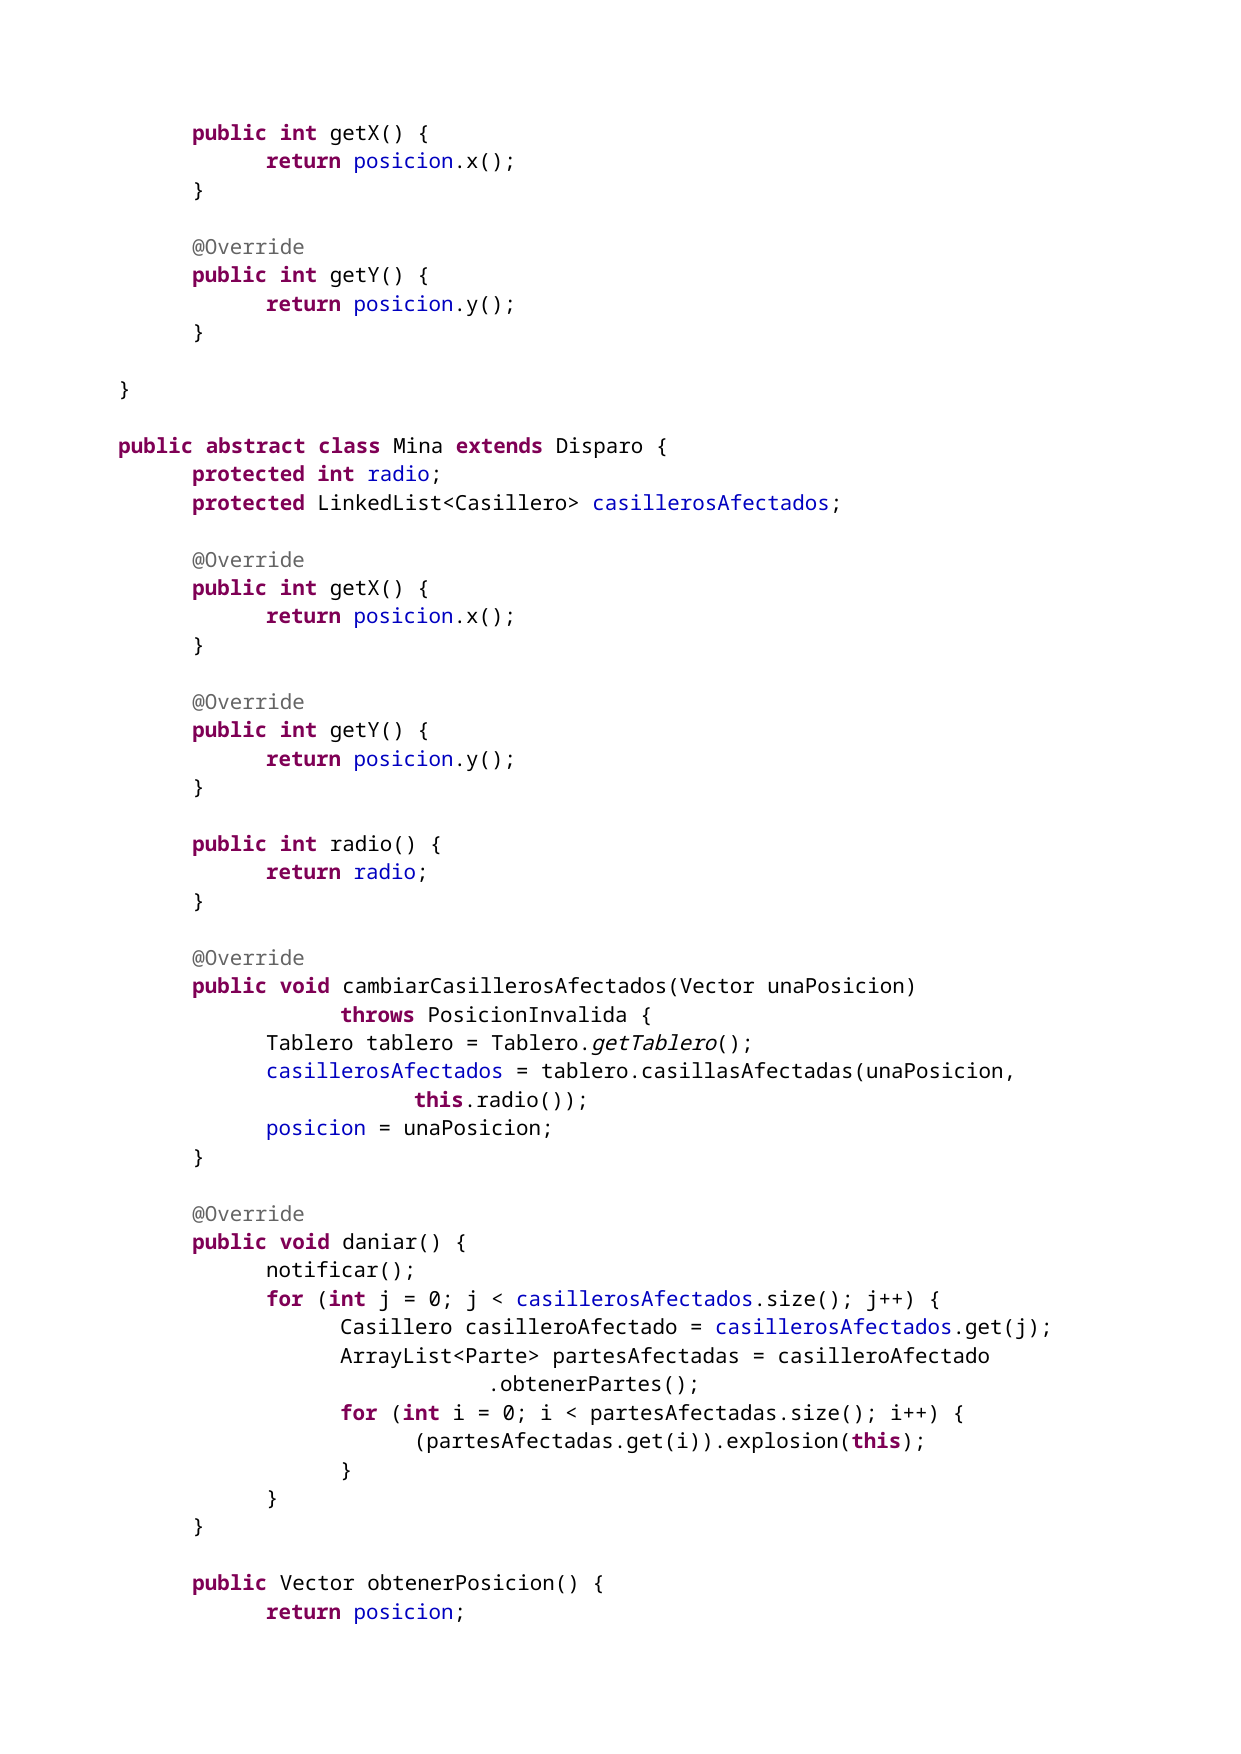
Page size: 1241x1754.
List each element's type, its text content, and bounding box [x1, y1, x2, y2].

text } [118, 1455, 1122, 1483]
text .obtenerPartes(); [118, 1369, 1122, 1398]
text @Override [118, 943, 1122, 971]
text @Override [118, 1199, 1122, 1227]
text } [118, 886, 1122, 914]
text public int getX() { [118, 118, 1122, 147]
text casillerosAfectados = tablero.casillasAfectadas(unaPosicion, [118, 1057, 1122, 1085]
text Casillero casilleroAfectado = casillerosAfectados.get(j); [118, 1312, 1122, 1341]
text return posicion; [118, 1597, 1122, 1625]
text @Override [118, 545, 1122, 573]
text public int getY() { [118, 715, 1122, 744]
text posicion = unaPosicion; [118, 1113, 1122, 1142]
text (partesAfectadas.get(i)).explosion(this); [118, 1426, 1122, 1455]
text for (int j = 0; j < casillerosAfectados.size(); j++) { [118, 1284, 1122, 1312]
text } [118, 175, 1122, 203]
text public int radio() { [118, 829, 1122, 857]
text public int getY() { [118, 260, 1122, 289]
text @Override [118, 687, 1122, 715]
text } [118, 374, 1122, 402]
text for (int i = 0; i < partesAfectadas.size(); i++) { [118, 1398, 1122, 1426]
text return posicion.x(); [118, 602, 1122, 630]
text throws PosicionInvalida { [118, 1000, 1122, 1028]
text } [118, 630, 1122, 658]
text public void daniar() { [118, 1227, 1122, 1256]
text return posicion.x(); [118, 147, 1122, 175]
text public int getX() { [118, 573, 1122, 602]
text Tablero tablero = Tablero.getTablero(); [118, 1028, 1122, 1057]
text public abstract class Mina extends Disparo { [118, 431, 1122, 459]
text notificar(); [118, 1256, 1122, 1284]
text return posicion.y(); [118, 744, 1122, 772]
text @Override [118, 232, 1122, 260]
text public void cambiarCasillerosAfectados(Vector unaPosicion) [118, 971, 1122, 1000]
text return radio; [118, 857, 1122, 886]
text } [118, 1512, 1122, 1540]
text this.radio()); [118, 1085, 1122, 1113]
text } [118, 317, 1122, 346]
text } [118, 1483, 1122, 1512]
text } [118, 772, 1122, 801]
text protected int radio; [118, 459, 1122, 488]
text ArrayList<Parte> partesAfectadas = casilleroAfectado [118, 1341, 1122, 1369]
text } [118, 1142, 1122, 1170]
text public Vector obtenerPosicion() { [118, 1568, 1122, 1597]
text return posicion.y(); [118, 289, 1122, 317]
text protected LinkedList<Casillero> casillerosAfectados; [118, 488, 1122, 516]
